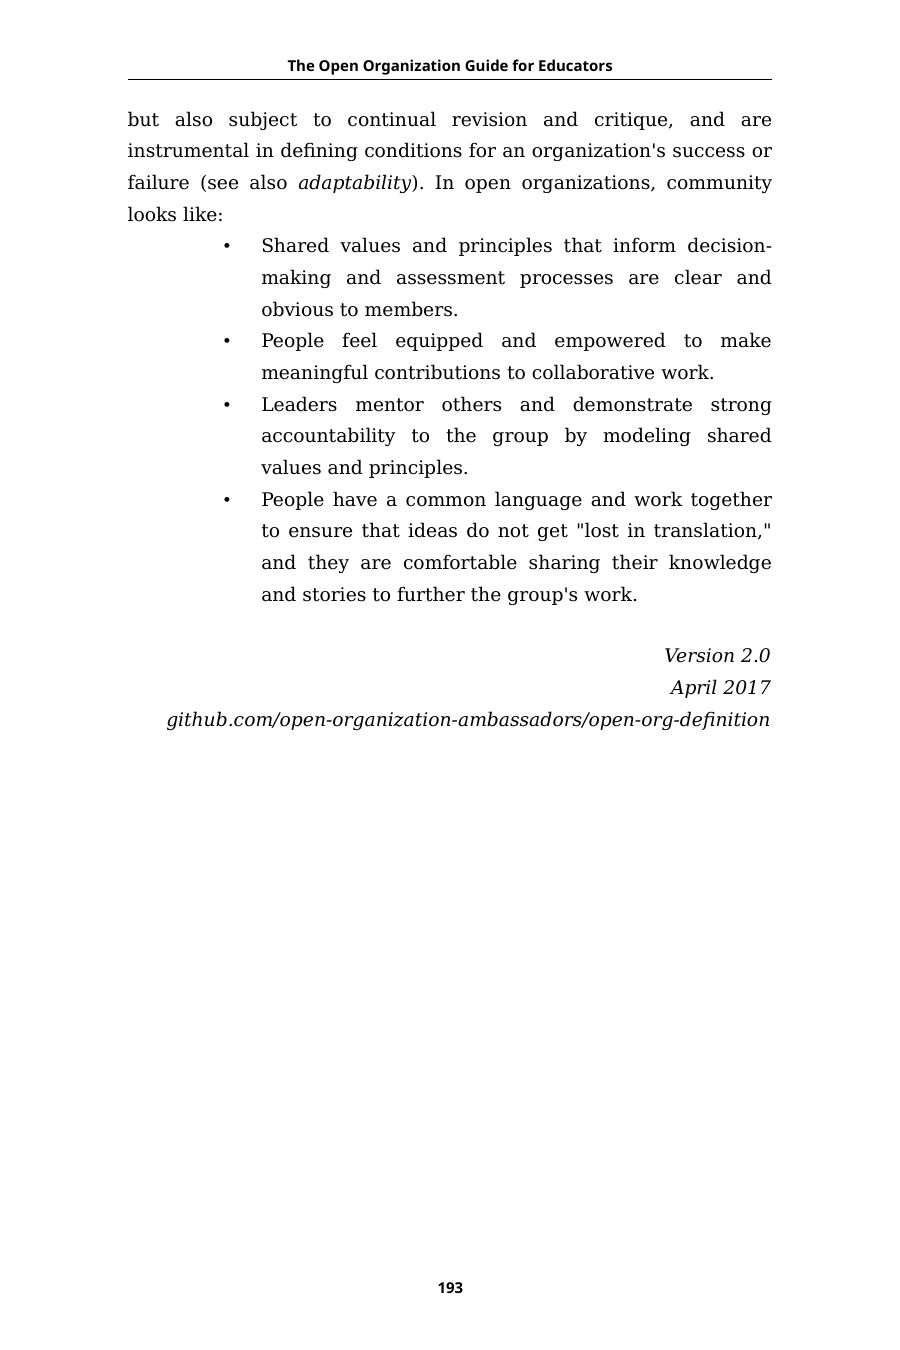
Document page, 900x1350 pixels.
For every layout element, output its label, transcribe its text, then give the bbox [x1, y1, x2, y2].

list People have a common language and work together to ensure that ideas do not get "lost in translation," and they are comfortable sharing their knowledge and stories to further the group's work. [223, 489, 772, 606]
list People feel equipped and empowered to make meaningful contributions to collaborative work. [223, 330, 772, 384]
list Leaders mentor others and demonstrate strong accountability to the group by modeling shared values and principles. [223, 394, 772, 479]
text Version 2.0 April 2017 github.com/open-organization-ambassadors/open-org-definition [127, 645, 772, 731]
list Shared values and principles that inform decision-making and assessment processes are clear and obvious to members. [223, 235, 772, 321]
text but also subject to continual revision and critique, and are instrumental in defining conditions for an organization's success or failure (see also adaptability). In open organizations, community looks like: [127, 109, 772, 226]
